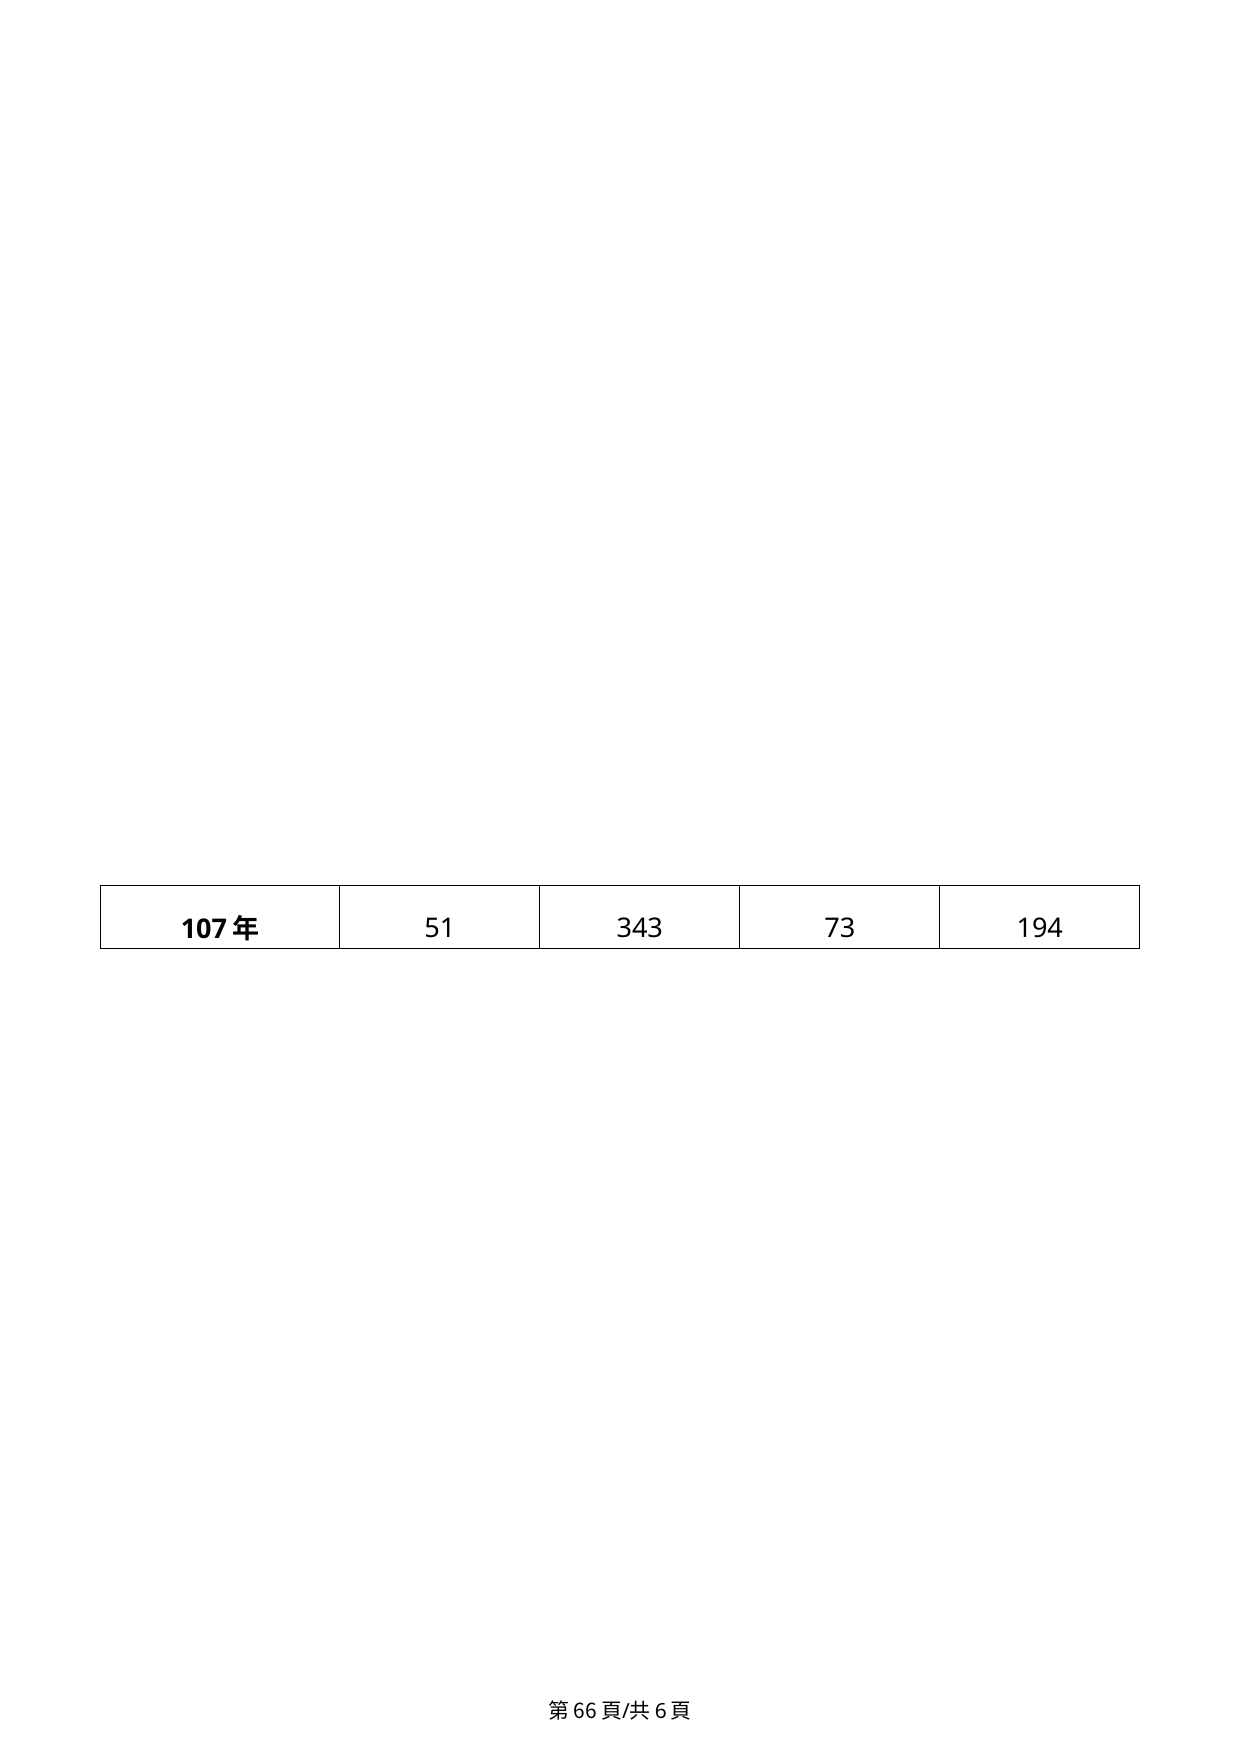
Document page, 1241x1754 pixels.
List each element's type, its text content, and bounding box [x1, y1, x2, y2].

table_cell 343 [540, 886, 739, 948]
table_cell 194 [940, 886, 1139, 948]
table_cell 73 [740, 886, 939, 948]
table_cell 107年 [101, 886, 339, 948]
table_cell 51 [340, 886, 539, 948]
